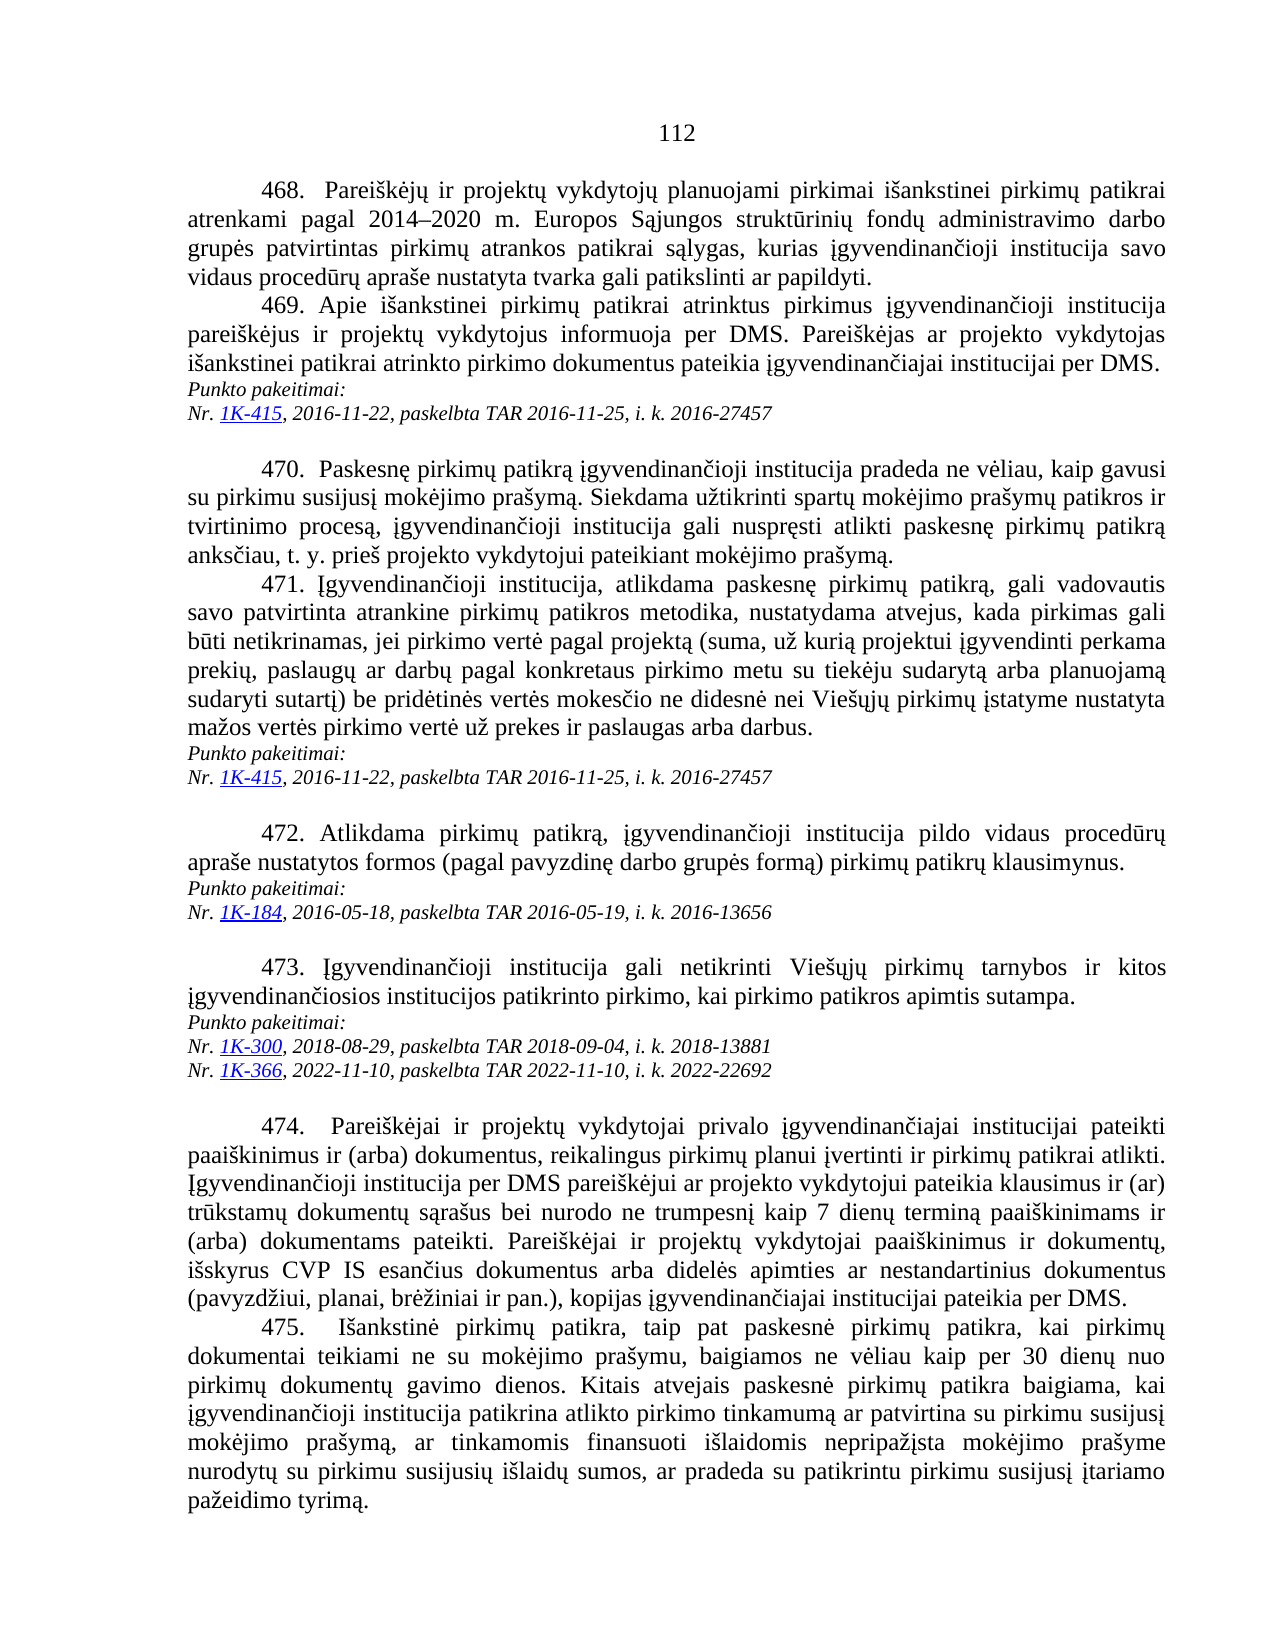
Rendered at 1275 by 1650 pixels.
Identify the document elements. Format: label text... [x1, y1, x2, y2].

text 470. Paskesnę pirkimų patikrą įgyvendinančioji institucija pradeda ne vėliau, kaip gavusi su pirkimu susijusį mokėjimo prašymą. Siekdama užtikrinti spartų mokėjimo prašymų patikros ir tvirtinimo procesą, įgyvendinančioji institucija gali nuspręsti atlikti paskesnę pirkimų patikrą anksčiau, t. y. prieš projekto vykdytojui pateikiant mokėjimo prašymą. [187, 454, 1167, 569]
text Punkto pakeitimai: [187, 377, 1167, 401]
text 473. Įgyvendinančioji institucija gali netikrinti Viešųjų pirkimų tarnybos ir kitos įgyvendinančiosios institucijos patikrinto pirkimo, kai pirkimo patikros apimtis sutampa. [187, 952, 1167, 1010]
text Punkto pakeitimai: [187, 741, 1167, 765]
text 471. Įgyvendinančioji institucija, atlikdama paskesnę pirkimų patikrą, gali vadovautis savo patvirtinta atrankine pirkimų patikros metodika, nustatydama atvejus, kada pirkimas gali būti netikrinamas, jei pirkimo vertė pagal projektą (suma, už kurią projektui įgyvendinti perkama prekių, paslaugų ar darbų pagal konkretaus pirkimo metu su tiekėju sudarytą arba planuojamą sudaryti sutartį) be pridėtinės vertės mokesčio ne didesnė nei Viešųjų pirkimų įstatyme nustatyta mažos vertės pirkimo vertė už prekes ir paslaugas arba darbus. [187, 569, 1167, 741]
text Nr. 1K-415, 2016-11-22, paskelbta TAR 2016-11-25, i. k. 2016-27457 [187, 765, 1167, 789]
text Punkto pakeitimai: [187, 876, 1167, 900]
text Nr. 1K-184, 2016-05-18, paskelbta TAR 2016-05-19, i. k. 2016-13656 [187, 900, 1167, 924]
text Nr. 1K-415, 2016-11-22, paskelbta TAR 2016-11-25, i. k. 2016-27457 [187, 401, 1167, 425]
text 474. Pareiškėjai ir projektų vykdytojai privalo įgyvendinančiajai institucijai pateikti paaiškinimus ir (arba) dokumentus, reikalingus pirkimų planui įvertinti ir pirkimų patikrai atlikti. Įgyvendinančioji institucija per DMS pareiškėjui ar projekto vykdytojui pateikia klausimus ir (ar) trūkstamų dokumentų sąrašus bei nurodo ne trumpesnį kaip 7 dienų terminą paaiškinimams ir (arba) dokumentams pateikti. Pareiškėjai ir projektų vykdytojai paaiškinimus ir dokumentų, išskyrus CVP IS esančius dokumentus arba didelės apimties ar nestandartinius dokumentus (pavyzdžiui, planai, brėžiniai ir pan.), kopijas įgyvendinančiajai institucijai pateikia per DMS. [187, 1111, 1167, 1312]
text 469. Apie išankstinei pirkimų patikrai atrinktus pirkimus įgyvendinančioji institucija pareiškėjus ir projektų vykdytojus informuoja per DMS. Pareiškėjas ar projekto vykdytojas išankstinei patikrai atrinkto pirkimo dokumentus pateikia įgyvendinančiajai institucijai per DMS. [187, 291, 1167, 377]
text 475. Išankstinė pirkimų patikra, taip pat paskesnė pirkimų patikra, kai pirkimų dokumentai teikiami ne su mokėjimo prašymu, baigiamos ne vėliau kaip per 30 dienų nuo pirkimų dokumentų gavimo dienos. Kitais atvejais paskesnė pirkimų patikra baigiama, kai įgyvendinančioji institucija patikrina atlikto pirkimo tinkamumą ar patvirtina su pirkimu susijusį mokėjimo prašymą, ar tinkamomis finansuoti išlaidomis nepripažįsta mokėjimo prašyme nurodytų su pirkimu susijusių išlaidų sumos, ar pradeda su patikrintu pirkimu susijusį įtariamo pažeidimo tyrimą. [187, 1312, 1167, 1513]
text Punkto pakeitimai: [187, 1010, 1167, 1034]
text 468. Pareiškėjų ir projektų vykdytojų planuojami pirkimai išankstinei pirkimų patikrai atrenkami pagal 2014–2020 m. Europos Sąjungos struktūrinių fondų administravimo darbo grupės patvirtintas pirkimų atrankos patikrai sąlygas, kurias įgyvendinančioji institucija savo vidaus procedūrų apraše nustatyta tvarka gali patikslinti ar papildyti. [187, 176, 1167, 291]
text Nr. 1K-366, 2022-11-10, paskelbta TAR 2022-11-10, i. k. 2022-22692 [187, 1058, 1167, 1082]
text Nr. 1K-300, 2018-08-29, paskelbta TAR 2018-09-04, i. k. 2018-13881 [187, 1034, 1167, 1058]
text 472. Atlikdama pirkimų patikrą, įgyvendinančioji institucija pildo vidaus procedūrų apraše nustatytos formos (pagal pavyzdinę darbo grupės formą) pirkimų patikrų klausimynus. [187, 818, 1167, 876]
